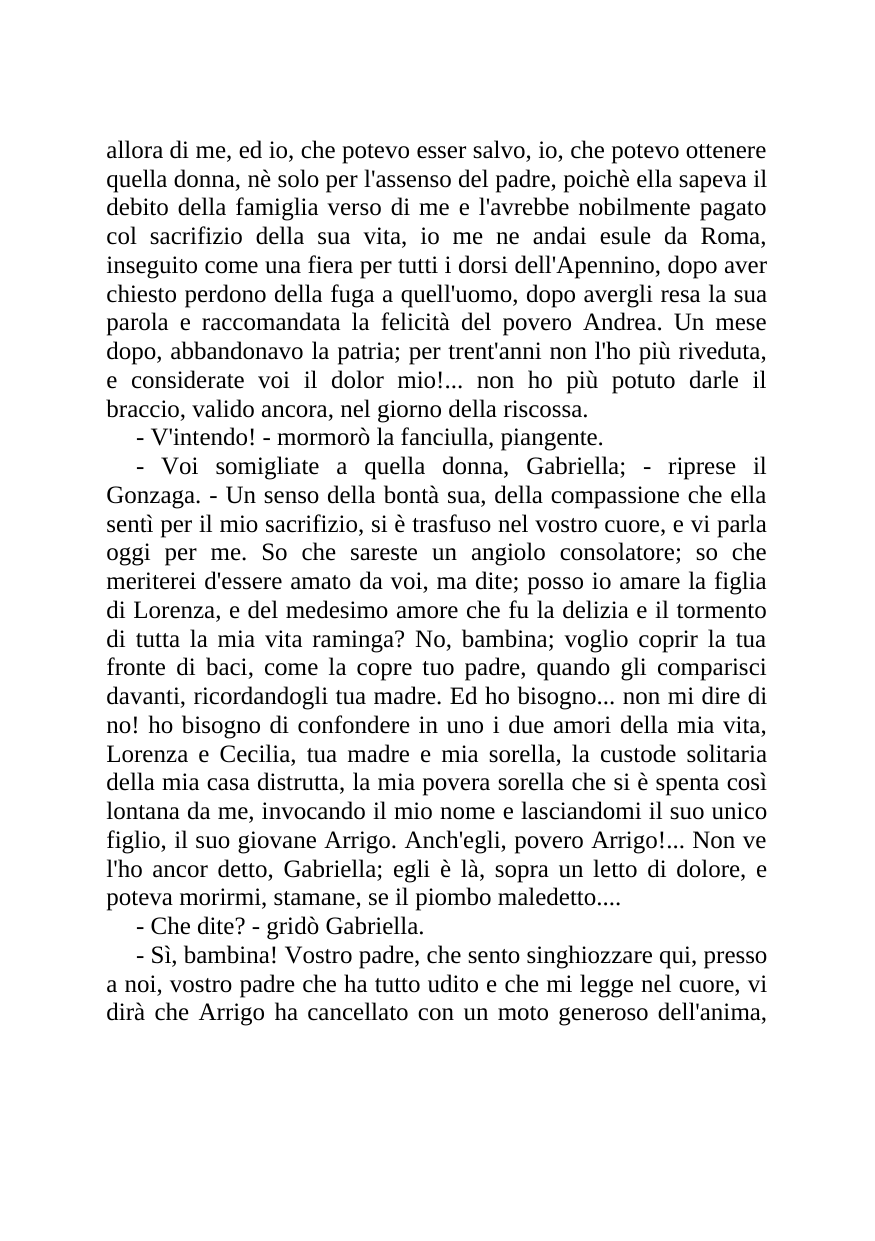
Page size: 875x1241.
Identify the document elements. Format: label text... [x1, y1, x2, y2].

text allora di me, ed io, che potevo esser salvo, io, che potevo ottenere quella donna, nè solo per l'assenso del padre, poichè ella sapeva il debito della famiglia verso di me e l'avrebbe nobilmente pagato col sacrifizio della sua vita, io me ne andai esule da Roma, inseguito come una fiera per tutti i dorsi dell'Apennino, dopo aver chiesto perdono della fuga a quell'uomo, dopo avergli resa la sua parola e raccomandata la felicità del povero Andrea. Un mese dopo, abbandonavo la patria; per trent'anni non l'ho più riveduta, e considerate voi il dolor mio!... non ho più potuto darle il braccio, valido ancora, nel giorno della riscossa. [106, 135, 768, 422]
text - Sì, bambina! Vostro padre, che sento singhiozzare qui, presso a noi, vostro padre che ha tutto udito e che mi legge nel cuore, vi dirà che Arrigo ha cancellato con un moto generoso dell'anima, [106, 940, 768, 1026]
text - Voi somigliate a quella donna, Gabriella; - riprese il Gonzaga. - Un senso della bontà sua, della compassione che ella sentì per il mio sacrifizio, si è trasfuso nel vostro cuore, e vi parla oggi per me. So che sareste un angiolo consolatore; so che meriterei d'essere amato da voi, ma dite; posso io amare la figlia di Lorenza, e del medesimo amore che fu la delizia e il tormento di tutta la mia vita raminga? No, bambina; voglio coprir la tua fronte di baci, come la copre tuo padre, quando gli comparisci davanti, ricordandogli tua madre. Ed ho bisogno... non mi dire di no! ho bisogno di confondere in uno i due amori della mia vita, Lorenza e Cecilia, tua madre e mia sorella, la custode solitaria della mia casa distrutta, la mia povera sorella che si è spenta così lontana da me, invocando il mio nome e lasciandomi il suo unico figlio, il suo giovane Arrigo. Anch'egli, povero Arrigo!... Non ve l'ho ancor detto, Gabriella; egli è là, sopra un letto di dolore, e poteva morirmi, stamane, se il piombo maledetto.... [106, 451, 768, 911]
text - Che dite? - gridò Gabriella. [106, 911, 768, 940]
text - V'intendo! - mormorò la fanciulla, piangente. [106, 422, 768, 451]
